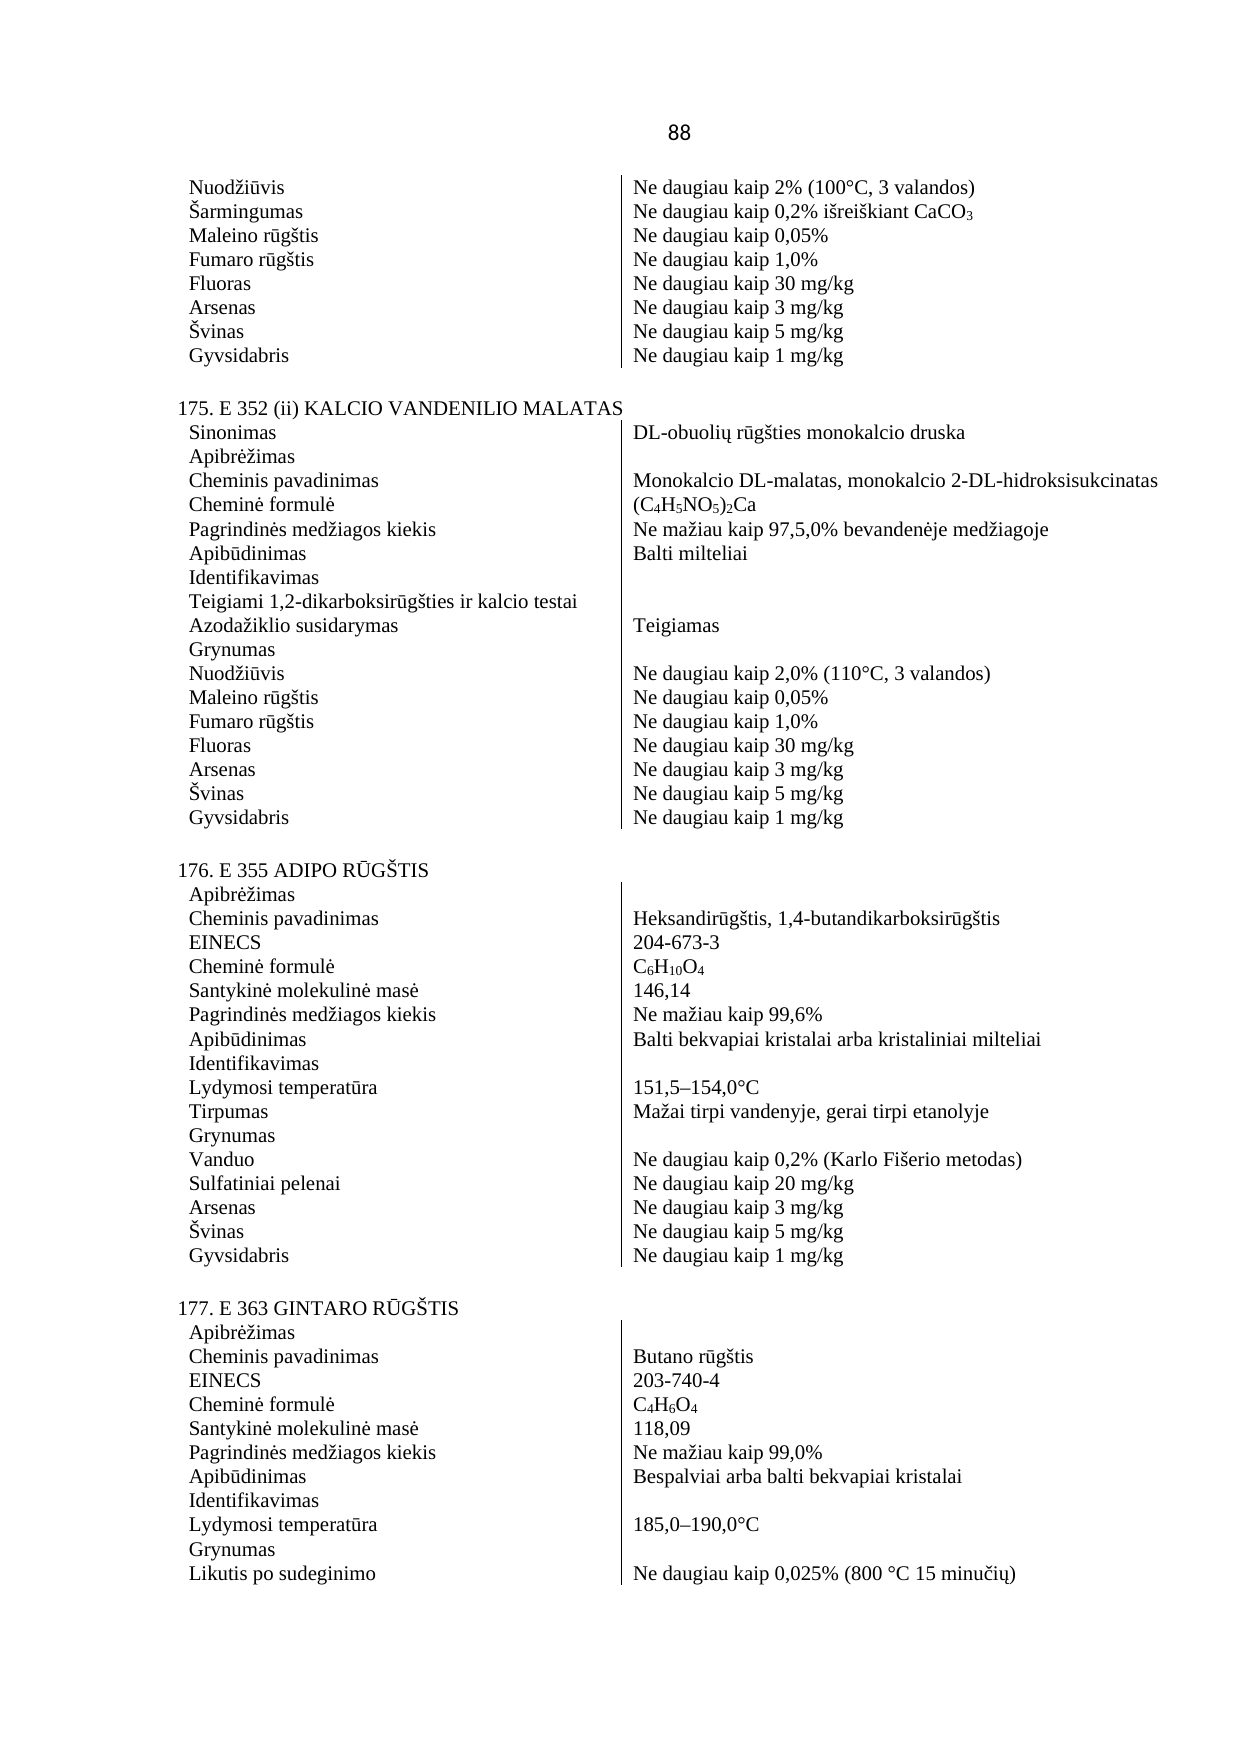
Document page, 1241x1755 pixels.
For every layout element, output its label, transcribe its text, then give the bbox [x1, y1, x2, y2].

table_cell Arsenas [177, 1195, 621, 1219]
table_cell Ne daugiau kaip 30 mg/kg [622, 271, 1181, 295]
table_cell Ne mažiau kaip 99,6% [622, 1003, 1181, 1026]
table_cell Grynumas [177, 637, 621, 661]
table_cell Švinas [177, 781, 621, 805]
text 176. E 355 ADIPO RŪGŠTIS [177, 858, 1181, 882]
table_cell Ne daugiau kaip 0,2% (Karlo Fišerio metodas) [622, 1147, 1181, 1171]
table_cell Cheminis pavadinimas [177, 468, 621, 492]
table_cell Ne daugiau kaip 0,05% [622, 223, 1181, 247]
table_cell Arsenas [177, 757, 621, 781]
table_cell [622, 1488, 1181, 1512]
table_header Sinonimas [177, 420, 621, 444]
table_cell Apibūdinimas [177, 1464, 621, 1488]
table_cell Ne daugiau kaip 30 mg/kg [622, 733, 1181, 757]
table_cell Gyvsidabris [177, 343, 621, 367]
table_cell Pagrindinės medžiagos kiekis [177, 1440, 621, 1464]
table_cell Fumaro rūgštis [177, 709, 621, 733]
table_cell [622, 444, 1181, 468]
table_cell Apibūdinimas [177, 541, 621, 564]
table_cell Azodažiklio susidarymas [177, 613, 621, 637]
table_cell [622, 1536, 1181, 1561]
table_cell Balti milteliai [622, 541, 1181, 564]
table_cell EINECS [177, 1368, 621, 1392]
table_cell Gyvsidabris [177, 1243, 621, 1267]
table_cell Cheminis pavadinimas [177, 1344, 621, 1368]
table_cell Arsenas [177, 295, 621, 319]
table_cell Ne daugiau kaip 3 mg/kg [622, 1195, 1181, 1219]
table_cell Butano rūgštis [622, 1344, 1181, 1368]
table_cell 118,09 [622, 1416, 1181, 1440]
table_cell Švinas [177, 1219, 621, 1243]
table_cell Identifikavimas [177, 1051, 621, 1074]
table_cell Tirpumas [177, 1099, 621, 1123]
table_cell Ne daugiau kaip 0,2% išreiškiant CaCO3 [622, 199, 1181, 223]
table_cell Cheminė formulė [177, 1392, 621, 1416]
text 177. E 363 GINTARO RŪGŠTIS [177, 1296, 1181, 1320]
table_header DL-obuolių rūgšties monokalcio druska [622, 420, 1181, 444]
table_cell Ne daugiau kaip 1 mg/kg [622, 343, 1181, 367]
table_cell Grynumas [177, 1536, 621, 1561]
table_cell Identifikavimas [177, 1488, 621, 1512]
table_cell 185,0–190,0°C [622, 1513, 1181, 1536]
table_cell Sulfatiniai pelenai [177, 1171, 621, 1195]
table_cell Šarmingumas [177, 199, 621, 223]
table_cell Ne daugiau kaip 5 mg/kg [622, 1219, 1181, 1243]
table_cell C4H6O4 [622, 1392, 1181, 1416]
table_cell C6H10O4 [622, 954, 1181, 978]
table_cell Teigiamas [622, 613, 1181, 637]
table_cell Cheminė formulė [177, 493, 621, 516]
table_cell Gyvsidabris [177, 805, 621, 829]
table_cell Nuodžiūvis [177, 175, 621, 199]
table_cell Ne daugiau kaip 0,025% (800 °C 15 minučių) [622, 1561, 1181, 1584]
table_header Apibrėžimas [177, 1320, 621, 1344]
table_cell Cheminis pavadinimas [177, 906, 621, 930]
table_cell Vanduo [177, 1147, 621, 1171]
table_cell (C4H5NO5)2Ca [622, 493, 1181, 516]
table_cell Balti bekvapiai kristalai arba kristaliniai milteliai [622, 1026, 1181, 1051]
table_cell Pagrindinės medžiagos kiekis [177, 516, 621, 541]
table_cell Lydymosi temperatūra [177, 1075, 621, 1099]
table_header [622, 882, 1181, 906]
table_cell Ne daugiau kaip 5 mg/kg [622, 319, 1181, 343]
table_cell 146,14 [622, 978, 1181, 1002]
table_cell EINECS [177, 930, 621, 954]
table_cell Maleino rūgštis [177, 685, 621, 709]
text 175. E 352 (ii) KALCIO VANDENILIO MALATAS [177, 396, 1181, 420]
table_cell 203-740-4 [622, 1368, 1181, 1392]
table_cell [622, 565, 1181, 589]
table_cell Lydymosi temperatūra [177, 1513, 621, 1536]
table_cell Ne daugiau kaip 5 mg/kg [622, 781, 1181, 805]
table_cell Bespalviai arba balti bekvapiai kristalai [622, 1464, 1181, 1488]
table_cell Ne daugiau kaip 0,05% [622, 685, 1181, 709]
table_cell Ne daugiau kaip 3 mg/kg [622, 757, 1181, 781]
table_cell Ne daugiau kaip 2,0% (110°C, 3 valandos) [622, 661, 1181, 685]
table_cell Identifikavimas [177, 565, 621, 589]
table_header Apibrėžimas [177, 882, 621, 906]
table_cell [622, 637, 1181, 661]
table_cell Fumaro rūgštis [177, 247, 621, 271]
table_cell Cheminė formulė [177, 954, 621, 978]
table_cell Grynumas [177, 1123, 621, 1147]
table_cell Pagrindinės medžiagos kiekis [177, 1003, 621, 1026]
table_cell Mažai tirpi vandenyje, gerai tirpi etanolyje [622, 1099, 1181, 1123]
table_cell [622, 589, 1181, 613]
table_cell Apibrėžimas [177, 444, 621, 468]
table_cell Ne daugiau kaip 2% (100°C, 3 valandos) [622, 175, 1181, 199]
table_cell Heksandirūgštis, 1,4-butandikarboksirūgštis [622, 906, 1181, 930]
table_cell Santykinė molekulinė masė [177, 1416, 621, 1440]
table_cell Ne daugiau kaip 1 mg/kg [622, 1243, 1181, 1267]
table_cell Švinas [177, 319, 621, 343]
table_cell 151,5–154,0°C [622, 1075, 1181, 1099]
table_cell Maleino rūgštis [177, 223, 621, 247]
table_cell Ne daugiau kaip 1,0% [622, 247, 1181, 271]
table_cell Ne daugiau kaip 1,0% [622, 709, 1181, 733]
table_cell Santykinė molekulinė masė [177, 978, 621, 1002]
table_cell Ne mažiau kaip 99,0% [622, 1440, 1181, 1464]
table_cell Fluoras [177, 733, 621, 757]
table_cell Teigiami 1,2-dikarboksirūgšties ir kalcio testai [177, 589, 621, 613]
table_cell Ne mažiau kaip 97,5,0% bevandenėje medžiagoje [622, 516, 1181, 541]
table_cell [622, 1123, 1181, 1147]
table_cell Fluoras [177, 271, 621, 295]
table_cell Monokalcio DL-malatas, monokalcio 2-DL-hidroksisukcinatas [622, 468, 1181, 492]
table_header [622, 1320, 1181, 1344]
table_cell Nuodžiūvis [177, 661, 621, 685]
table_cell 204-673-3 [622, 930, 1181, 954]
table_cell Ne daugiau kaip 1 mg/kg [622, 805, 1181, 829]
table_cell Apibūdinimas [177, 1026, 621, 1051]
table_cell [622, 1051, 1181, 1074]
table_cell Ne daugiau kaip 20 mg/kg [622, 1171, 1181, 1195]
table_cell Ne daugiau kaip 3 mg/kg [622, 295, 1181, 319]
table_cell Likutis po sudeginimo [177, 1561, 621, 1584]
